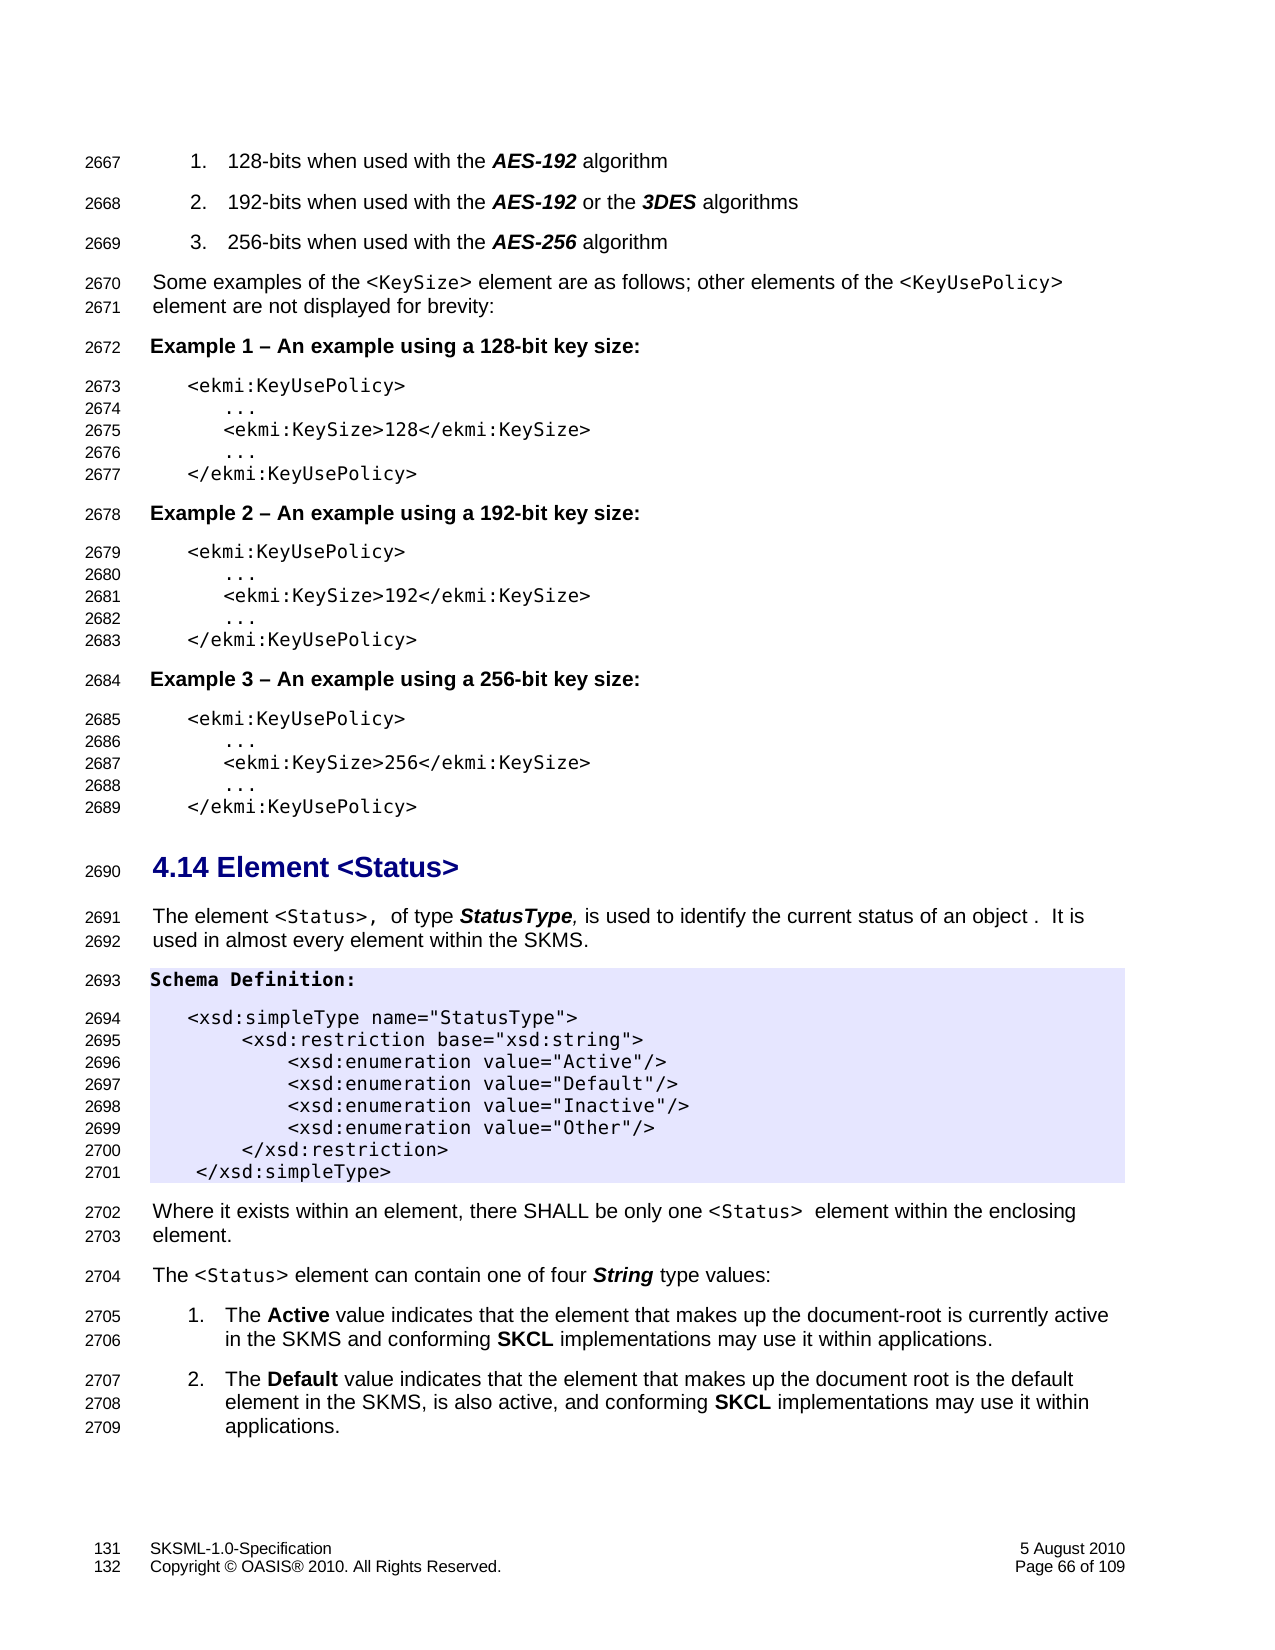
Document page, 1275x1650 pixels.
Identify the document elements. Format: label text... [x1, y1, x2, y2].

text Schema Definition: [150, 968, 1125, 990]
text Some examples of the <KeySize> element are as follows; other elements of the <KeyUsePolicy> element are not displayed for brevity: [152, 271, 1125, 318]
list 192-bits when used with the AES-192 or the 3DES algorithms [190, 190, 1125, 214]
text The element <Status>, of type StatusType, is used to identify the current status of an object . It is used in almost every element within the SKMS. [152, 905, 1125, 952]
text The <Status> element can contain one of four String type values: [152, 1263, 1125, 1287]
text <ekmi:KeyUsePolicy> ... <ekmi:KeySize>256</ekmi:KeySize> ... </ekmi:KeyUsePolicy> [187, 708, 1125, 818]
subtitle Element <Status> [152, 851, 1125, 884]
text <ekmi:KeyUsePolicy> ... <ekmi:KeySize>192</ekmi:KeySize> ... </ekmi:KeyUsePolicy> [187, 541, 1125, 651]
text Example 2 – An example using a 192-bit key size: [150, 501, 1125, 525]
list The Default value indicates that the element that makes up the document root is the default element in the SKMS, is also active, and conforming SKCL implementations may use it within applications. [187, 1367, 1125, 1438]
text Example 3 – An example using a 256-bit key size: [150, 668, 1125, 691]
list 256-bits when used with the AES-256 algorithm [190, 230, 1125, 254]
list The Active value indicates that the element that makes up the document-root is currently active in the SKMS and conforming SKCL implementations may use it within applications. [187, 1303, 1125, 1351]
text Where it exists within an element, there SHALL be only one <Status> element within the enclosing element. [152, 1199, 1125, 1247]
text <xsd:simpleType name="StatusType"> <xsd:restriction base="xsd:string"> <xsd:enumeration value="Active"/> <xsd:enumeration value="Default"/> <xsd:enumeration value="Inactive"/> <xsd:enumeration value="Other"/> </xsd:restriction> </xsd:simpleType> [150, 1007, 1125, 1183]
list 128-bits when used with the AES-192 algorithm [190, 150, 1125, 173]
text Example 1 – An example using a 128-bit key size: [150, 334, 1125, 358]
text <ekmi:KeyUsePolicy> ... <ekmi:KeySize>128</ekmi:KeySize> ... </ekmi:KeyUsePolicy> [187, 374, 1125, 484]
